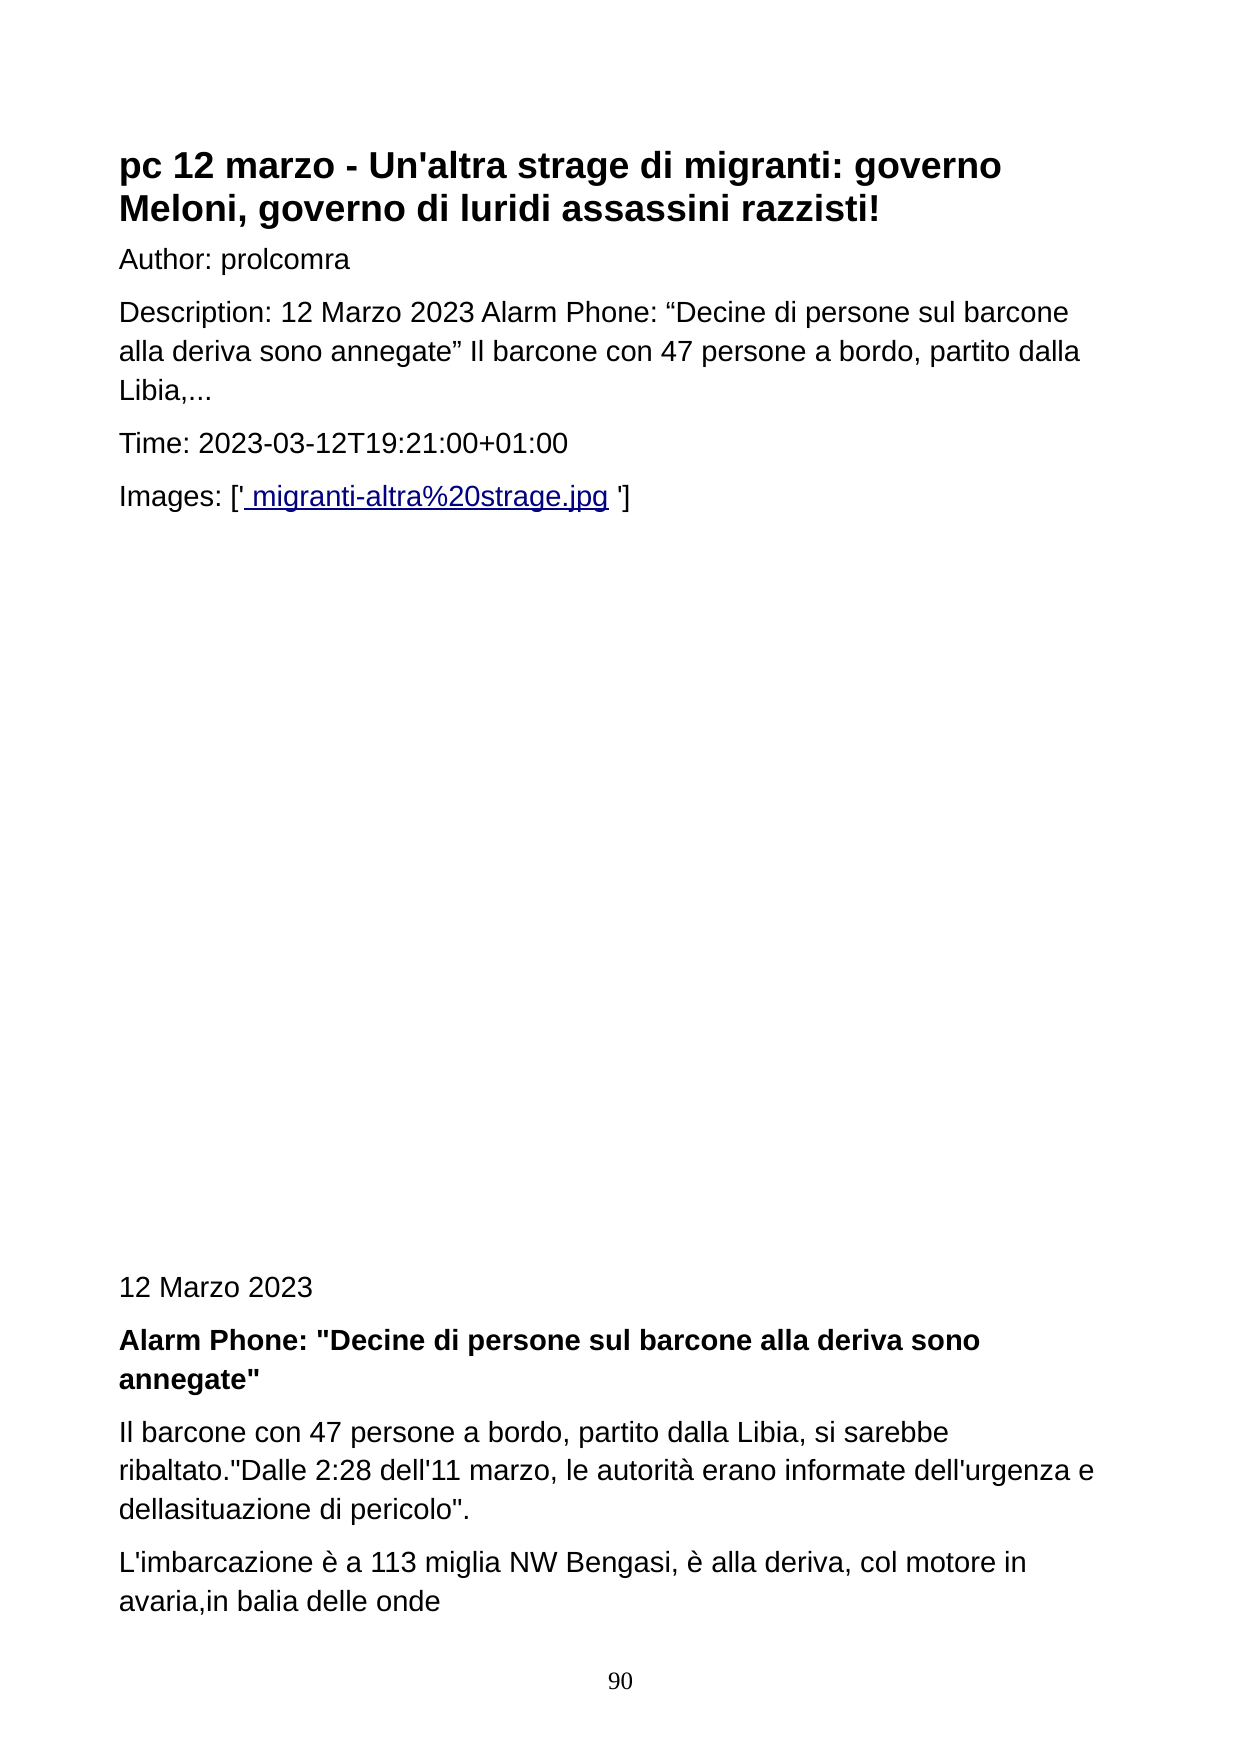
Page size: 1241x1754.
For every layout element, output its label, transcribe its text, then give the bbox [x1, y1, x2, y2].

text Description: 12 Marzo 2023 Alarm Phone: “Decine di persone sul barcone alla deriva sono annegate” Il barcone con 47 persone a bordo, partito dalla Libia,... [118, 295, 1122, 406]
subtitle pc 12 marzo - Un'altra strage di migranti: governo Meloni, governo di luridi assassini razzisti! [118, 143, 1122, 230]
text Author: prolcomra [118, 242, 1122, 276]
text Alarm Phone: "Decine di persone sul barcone alla deriva sono annegate" [118, 1323, 1122, 1395]
text 12 Marzo 2023 [118, 1270, 1122, 1304]
text Il barcone con 47 persone a bordo, partito dalla Libia, si sarebbe ribaltato."Dalle 2:28 dell'11 marzo, le autorità erano informate dell'urgenza e dellasituazione di pericolo". [118, 1415, 1122, 1526]
text Time: 2023-03-12T19:21:00+01:00 [118, 426, 1122, 459]
text L'imbarcazione è a 113 miglia NW Bengasi, è alla deriva, col motore in avaria,in balia delle onde [118, 1545, 1122, 1617]
text Images: [' migranti-altra%20strage.jpg '] [118, 479, 1122, 512]
